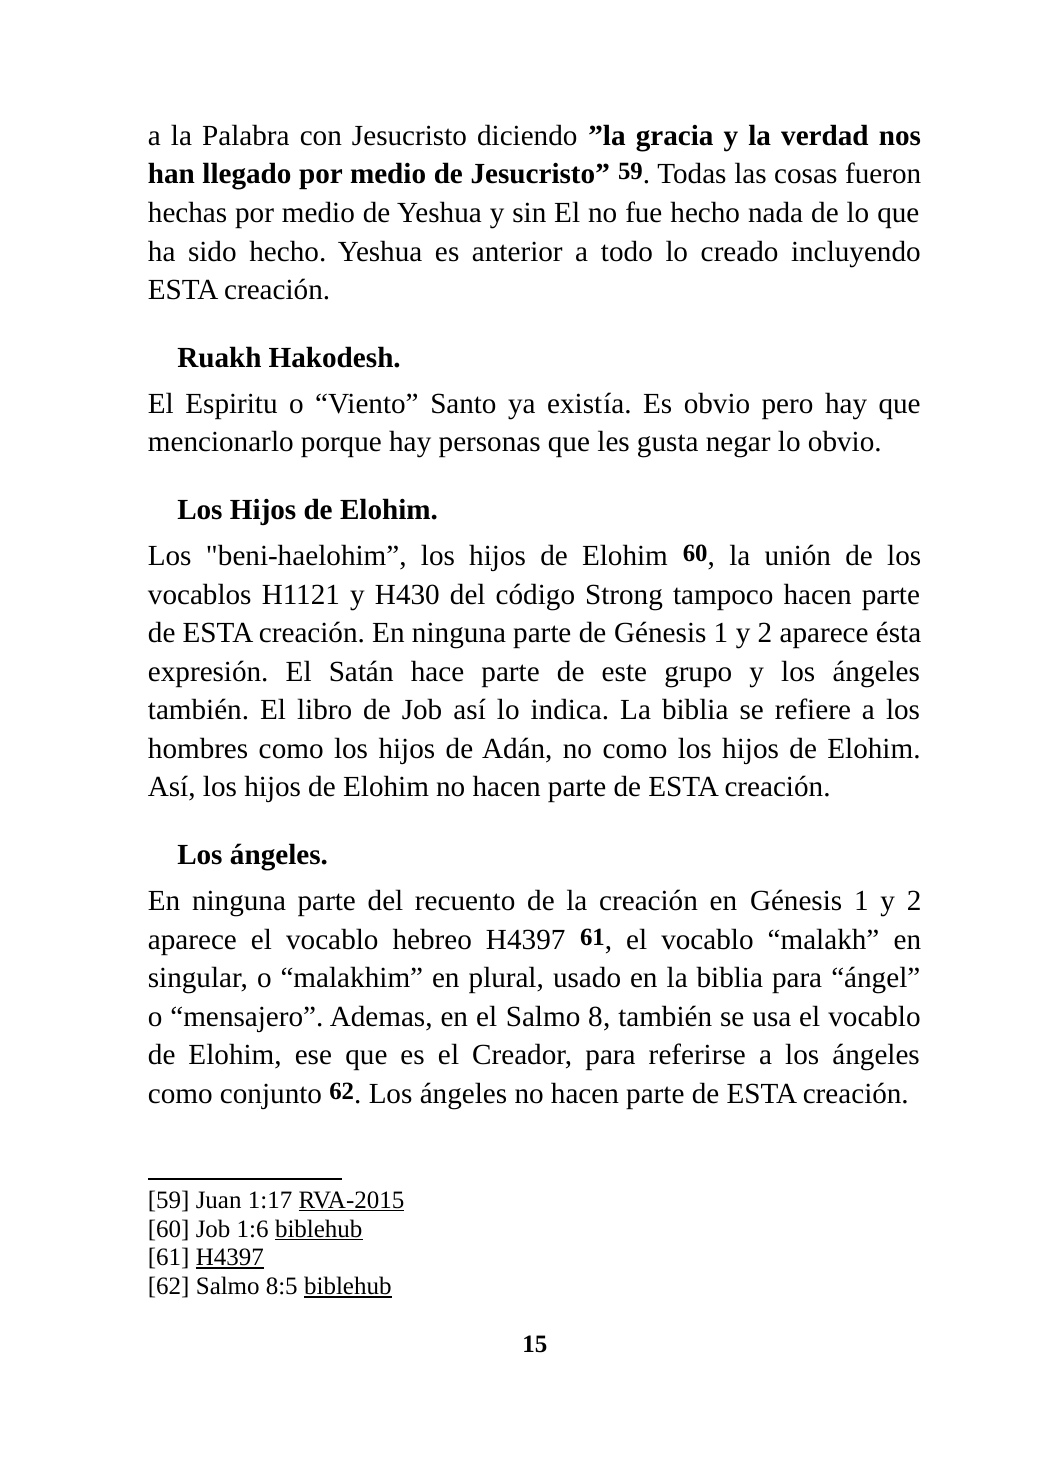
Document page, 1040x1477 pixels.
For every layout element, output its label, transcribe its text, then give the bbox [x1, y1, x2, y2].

subtitle Ruakh Hakodesh. [177, 340, 921, 373]
text a la Palabra con Jesucristo diciendo ”la gracia y la verdad nos han llegado por medio de Jesucristo” . Todas las cosas fueron hechas por medio de Yeshua y sin El no fue hecho nada de lo que ha sido hecho. Yeshua es anterior a todo lo creado incluyendo ESTA creación. [148, 118, 921, 306]
text Los "beni-haelohim”, los hijos de Elohim , la unión de los vocablos H1121 y H430 del código Strong tampoco hacen parte de ESTA creación. En ninguna parte de Génesis 1 y 2 aparece ésta expresión. El Satán hace parte de este grupo y los ángeles también. El libro de Job así lo indica. La biblia se refiere a los hombres como los hijos de Adán, no como los hijos de Elohim. Así, los hijos de Elohim no hacen parte de ESTA creación. [148, 538, 921, 803]
text En ninguna parte del recuento de la creación en Génesis 1 y 2 aparece el vocablo hebreo H4397 , el vocablo “malakh” en singular, o “malakhim” en plural, usado en la biblia para “ángel” o “mensajero”. Ademas, en el Salmo 8, también se usa el vocablo de Elohim, ese que es el Creador, para referirse a los ángeles como conjunto . Los ángeles no hacen parte de ESTA creación. [148, 883, 921, 1109]
text Juan 1:17 RVA-2015 [148, 1185, 921, 1214]
text Job 1:6 biblehub [148, 1214, 921, 1242]
subtitle Los ángeles. [177, 837, 921, 871]
text El Espiritu o “Viento” Santo ya existía. Es obvio pero hay que mencionarlo porque hay personas que les gusta negar lo obvio. [148, 386, 921, 458]
text H4397 [148, 1242, 921, 1271]
text Salmo 8:5 biblehub [148, 1271, 921, 1300]
subtitle Los Hijos de Elohim. [177, 492, 921, 526]
